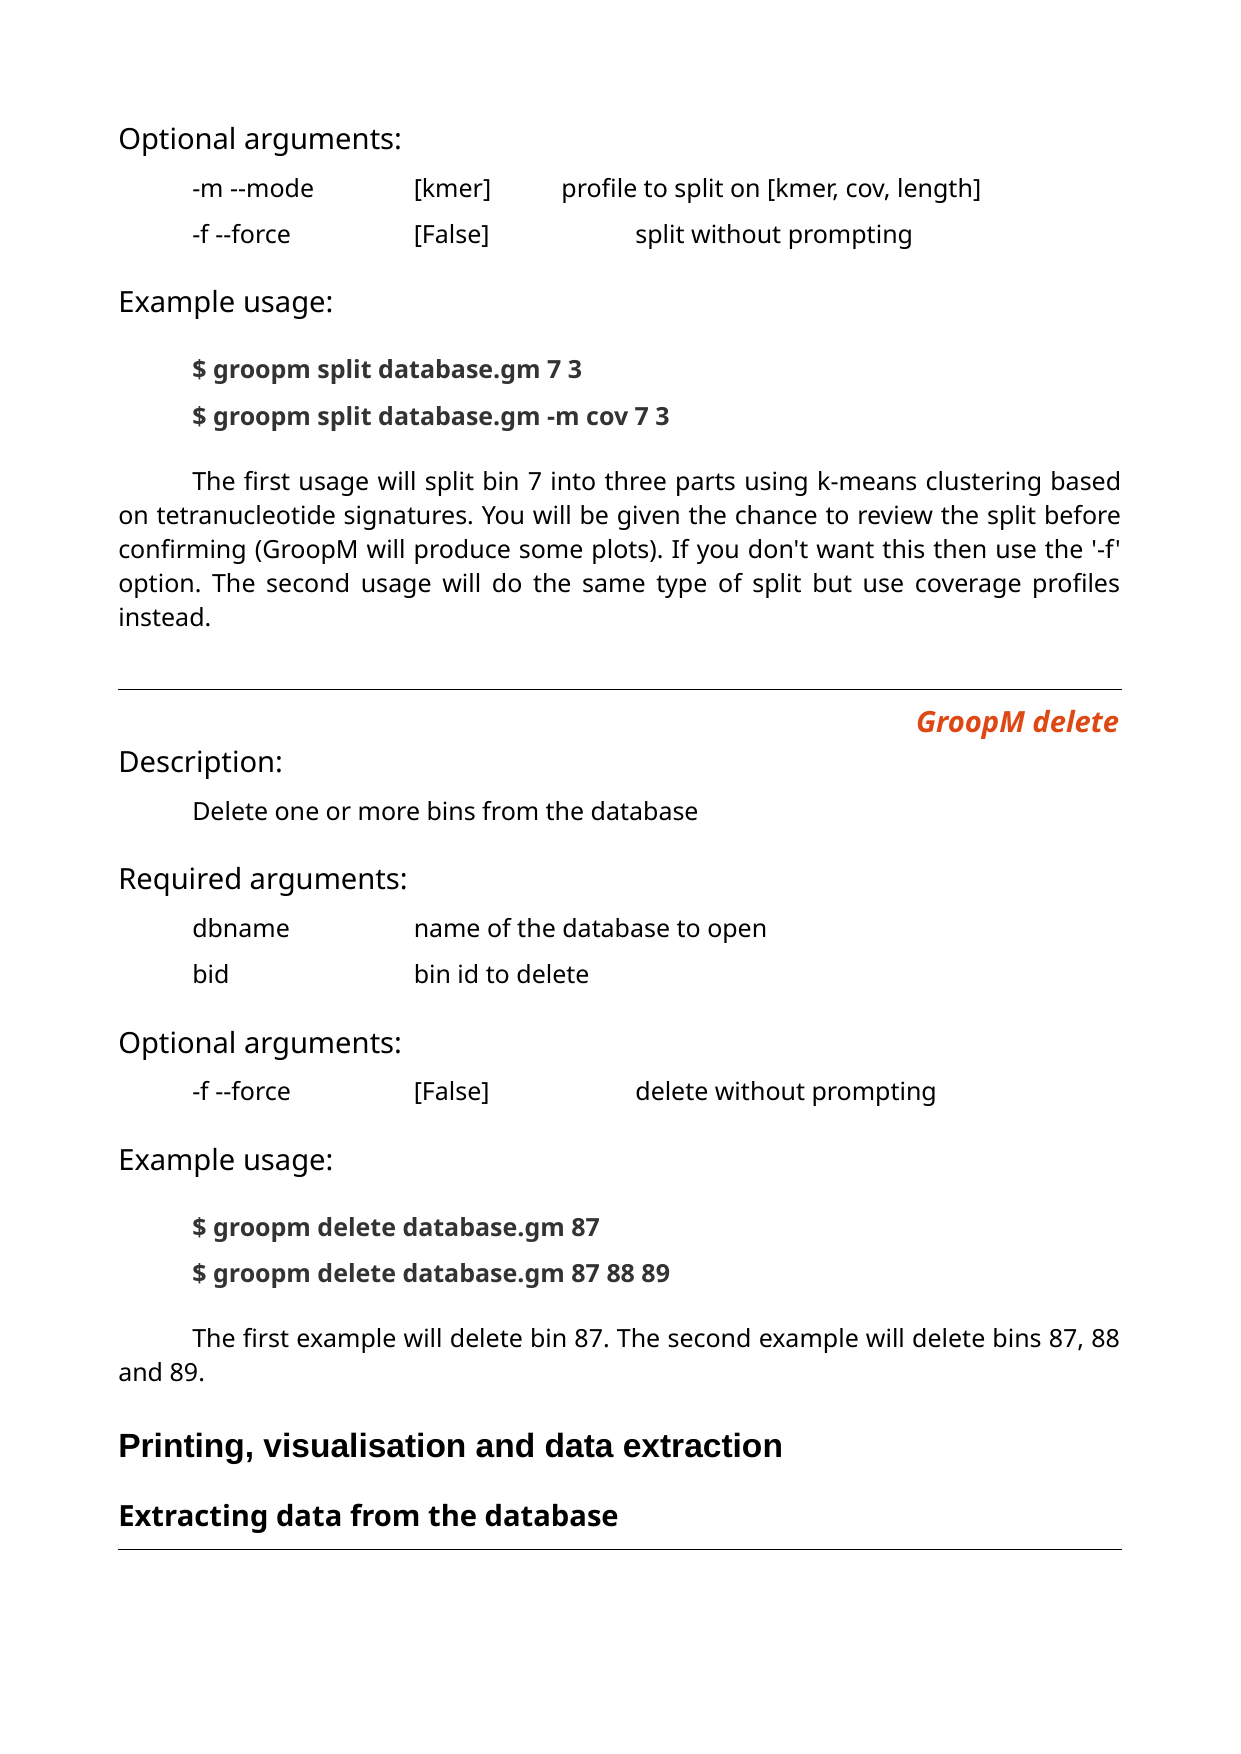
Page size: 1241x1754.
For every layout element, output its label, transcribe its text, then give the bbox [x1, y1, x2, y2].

text Description: [118, 741, 1122, 781]
text -f --force [False] split without prompting [118, 217, 1122, 251]
text The first usage will split bin 7 into three parts using k-means clustering based on tetranucleotide signatures. You will be given the chance to review the split before confirming (GroopM will produce some plots). If you don't want this then use the '-f' option. The second usage will do the same type of split but use coverage profiles instead. [118, 463, 1122, 634]
subtitle Printing, visualisation and data extraction [118, 1426, 1122, 1465]
text -m --mode [kmer] profile to split on [kmer, cov, length] [118, 170, 1122, 204]
text Example usage: [118, 1139, 1122, 1178]
text Required arguments: [118, 858, 1122, 898]
text Example usage: [118, 282, 1122, 321]
text $ groopm delete database.gm 87 [118, 1209, 1122, 1243]
text Optional arguments: [118, 118, 1122, 158]
subtitle Extracting data from the database [118, 1496, 1122, 1535]
text -f --force [False] delete without prompting [118, 1074, 1122, 1108]
text bid bin id to delete [118, 957, 1122, 991]
text $ groopm split database.gm 7 3 [118, 352, 1122, 386]
text The first example will delete bin 87. The second example will delete bins 87, 88 and 89. [118, 1321, 1122, 1389]
text dbname name of the database to open [118, 911, 1122, 944]
text $ groopm delete database.gm 87 88 89 [118, 1256, 1122, 1290]
text Optional arguments: [118, 1022, 1122, 1062]
subtitle GroopM delete [156, 702, 1122, 741]
text Delete one or more bins from the database [118, 793, 1122, 828]
text $ groopm split database.gm -m cov 7 3 [118, 399, 1122, 433]
